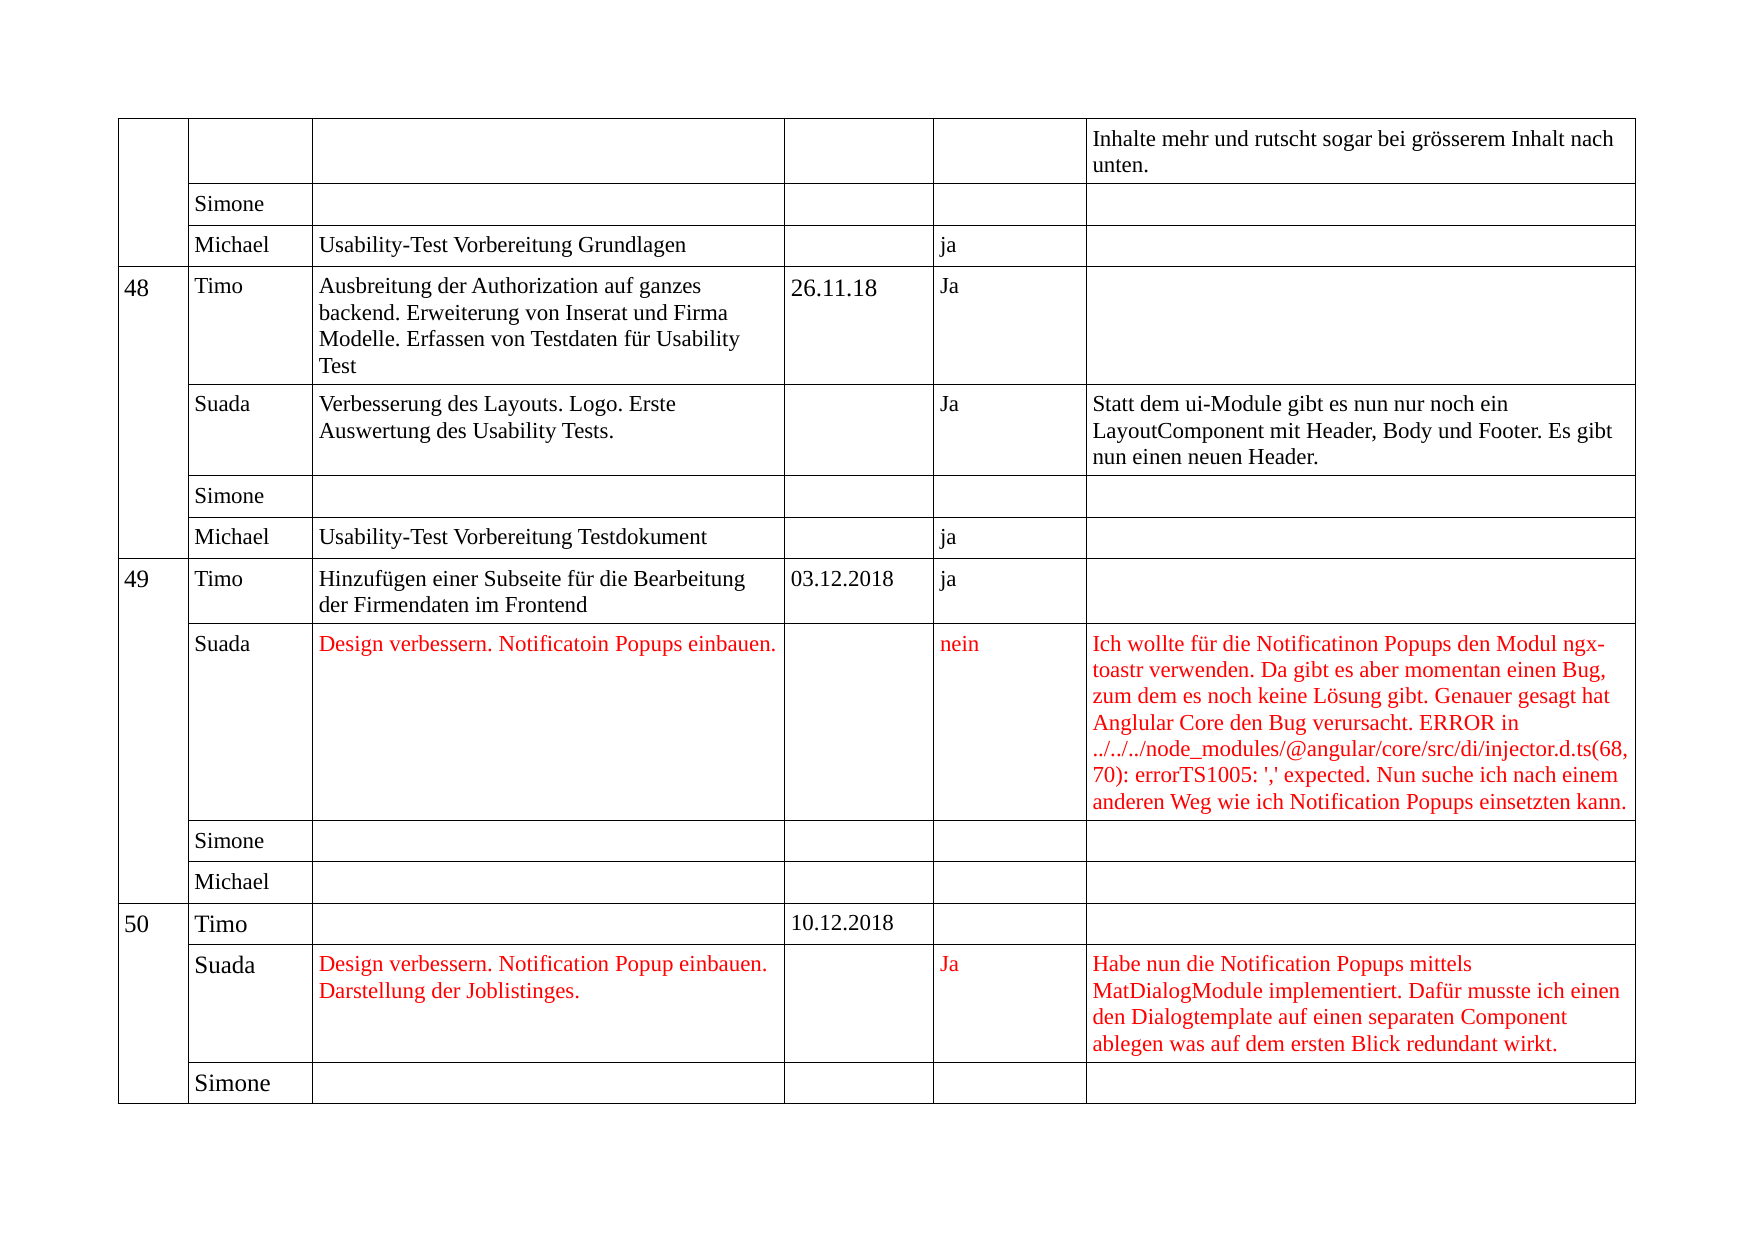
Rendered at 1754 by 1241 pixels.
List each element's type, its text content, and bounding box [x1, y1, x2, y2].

table_cell Ausbreitung der Authorization auf ganzes backend. Erweiterung von Inserat und Firma Modelle. Erfassen von Testdaten für Usability Test [313, 267, 784, 384]
table_cell [785, 821, 933, 861]
table_cell [934, 821, 1086, 861]
table_cell nein [934, 624, 1086, 820]
table_cell 26.11.18 [785, 267, 933, 384]
table_cell [785, 624, 933, 820]
table_cell Timo [189, 904, 312, 944]
table_cell Hinzufügen einer Subseite für die Bearbeitung der Firmendaten im Frontend [313, 559, 784, 623]
table_cell Simone [189, 1063, 312, 1103]
table_cell Design verbessern. Notification Popup einbauen. Darstellung der Joblistinges. [313, 945, 784, 1062]
table_cell Timo [189, 267, 312, 384]
table_cell Verbesserung des Layouts. Logo. Erste Auswertung des Usability Tests. [313, 385, 784, 475]
table_cell [934, 862, 1086, 902]
table_cell ja [934, 559, 1086, 623]
table_cell Ja [934, 267, 1086, 384]
table_cell [313, 184, 784, 224]
table_cell [785, 226, 933, 266]
table_cell Simone [189, 184, 312, 224]
table_cell Ich wollte für die Notificatinon Popups den Modul ngx-toastr verwenden. Da gibt es aber momentan einen Bug, zum dem es noch keine Lösung gibt. Genauer gesagt hat Anglular Core den Bug verursacht. ERROR in ../../../node_modules/@angular/core/src/di/injector.d.ts(68,70): errorTS1005: ',' expected. Nun suche ich nach einem anderen Weg wie ich Notification Popups einsetzten kann. [1087, 624, 1635, 820]
table_cell [1087, 862, 1635, 902]
table_cell Ja [934, 945, 1086, 1062]
table_cell Usability-Test Vorbereitung Testdokument [313, 518, 784, 558]
table_cell [1087, 904, 1635, 944]
table_cell 03.12.2018 [785, 559, 933, 623]
table_cell [934, 904, 1086, 944]
table_cell Michael [189, 518, 312, 558]
table_cell Design verbessern. Notificatoin Popups einbauen. [313, 624, 784, 820]
table_cell 49 [119, 559, 188, 902]
table_cell Timo [189, 559, 312, 623]
table_cell 48 [119, 267, 188, 558]
table_cell [1087, 821, 1635, 861]
table_cell 50 [119, 904, 188, 1103]
table_cell [1087, 476, 1635, 517]
table_cell ja [934, 518, 1086, 558]
table_cell Simone [189, 821, 312, 861]
table_cell [1087, 267, 1635, 384]
table_cell [313, 821, 784, 861]
table_cell [313, 119, 784, 183]
table_cell [934, 476, 1086, 517]
table_cell Suada [189, 945, 312, 1062]
table_cell [934, 119, 1086, 183]
table_cell [785, 119, 933, 183]
table_cell [785, 385, 933, 475]
table_cell [1087, 184, 1635, 224]
table_cell [1087, 559, 1635, 623]
table_cell [313, 1063, 784, 1103]
table_cell [785, 862, 933, 902]
table_cell [119, 119, 188, 266]
table_cell [1087, 518, 1635, 558]
table_cell [189, 119, 312, 183]
table_cell 10.12.2018 [785, 904, 933, 944]
table_cell [1087, 226, 1635, 266]
table_cell Inhalte mehr und rutscht sogar bei grösserem Inhalt nach unten. [1087, 119, 1635, 183]
table_cell Suada [189, 624, 312, 820]
table_cell Simone [189, 476, 312, 517]
table_cell [785, 518, 933, 558]
table_cell Suada [189, 385, 312, 475]
table_cell Michael [189, 862, 312, 902]
table_cell [313, 904, 784, 944]
table_cell Ja [934, 385, 1086, 475]
table_cell [785, 945, 933, 1062]
table_cell [313, 862, 784, 902]
table_cell [934, 184, 1086, 224]
table_cell Usability-Test Vorbereitung Grundlagen [313, 226, 784, 266]
table_cell Statt dem ui-Module gibt es nun nur noch ein LayoutComponent mit Header, Body und Footer. Es gibt nun einen neuen Header. [1087, 385, 1635, 475]
table_cell [785, 476, 933, 517]
table_cell [1087, 1063, 1635, 1103]
table_cell [785, 1063, 933, 1103]
table_cell [313, 476, 784, 517]
table_cell ja [934, 226, 1086, 266]
table_cell [785, 184, 933, 224]
table_cell Michael [189, 226, 312, 266]
table_cell [934, 1063, 1086, 1103]
table_cell Habe nun die Notification Popups mittels MatDialogModule implementiert. Dafür musste ich einen den Dialogtemplate auf einen separaten Component ablegen was auf dem ersten Blick redundant wirkt. [1087, 945, 1635, 1062]
